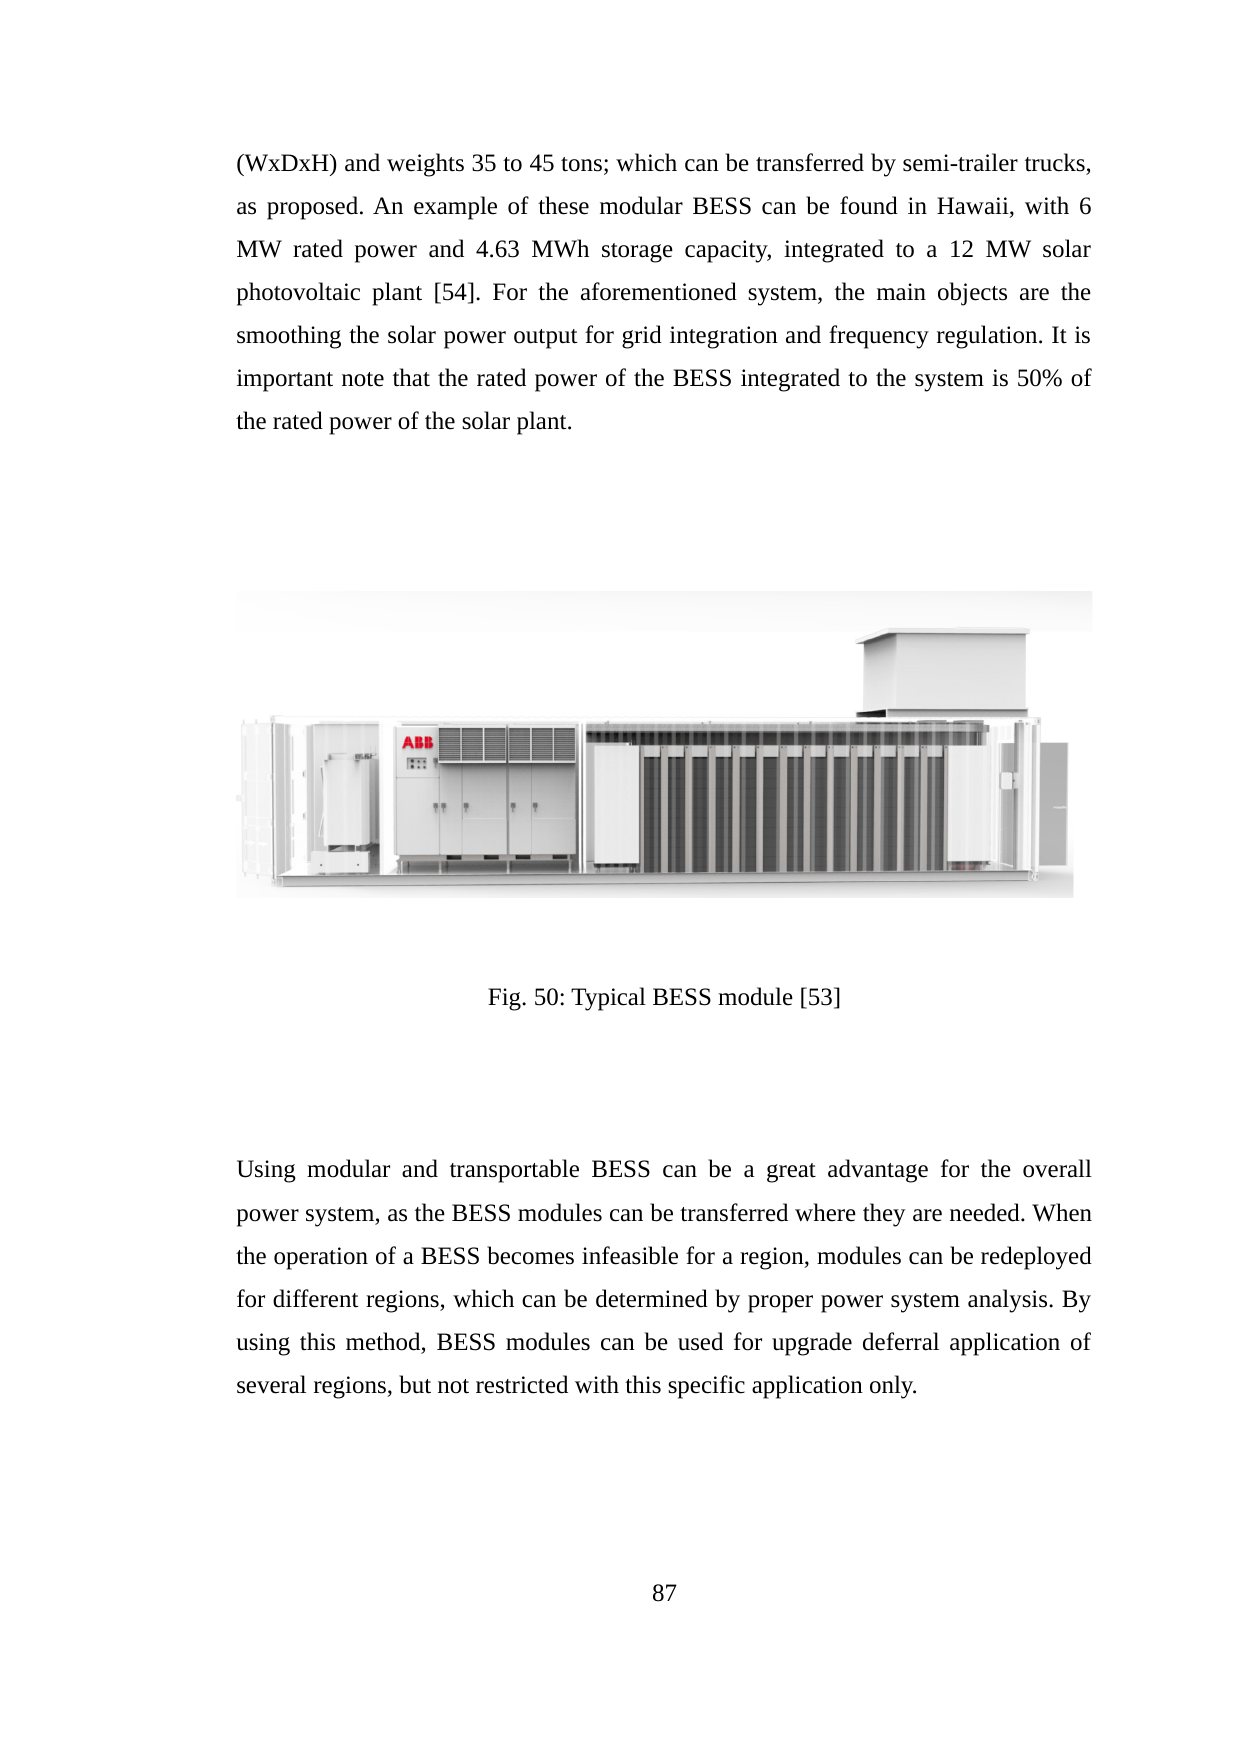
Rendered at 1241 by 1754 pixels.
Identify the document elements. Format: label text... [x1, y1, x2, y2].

text Using modular and transportable BESS can be a great advantage for the overall power system, as the BESS modules can be transferred where they are needed. When the operation of a BESS becomes infeasible for a region, modules can be redeployed for different regions, which can be determined by proper power system analysis. By using this method, BESS modules can be used for upgrade deferral application of several regions, but not restricted with this specific application only. [236, 1154, 1093, 1399]
text Fig. 50: Typical BESS module [53]⁠ [236, 982, 1093, 1011]
text (WxDxH) and weights 35 to 45 tons; which can be transferred by semi-trailer trucks, as proposed. An example of these modular BESS can be found in Hawaii, with 6 MW rated power and 4.63 MWh storage capacity, integrated to a 12 MW solar photovoltaic plant [54]⁠. For the aforementioned system, the main objects are the smoothing the solar power output for grid integration and frequency regulation. It is important note that the rated power of the BESS integrated to the system is 50% of the rated power of the solar plant. [236, 148, 1093, 435]
picture [236, 591, 1093, 929]
